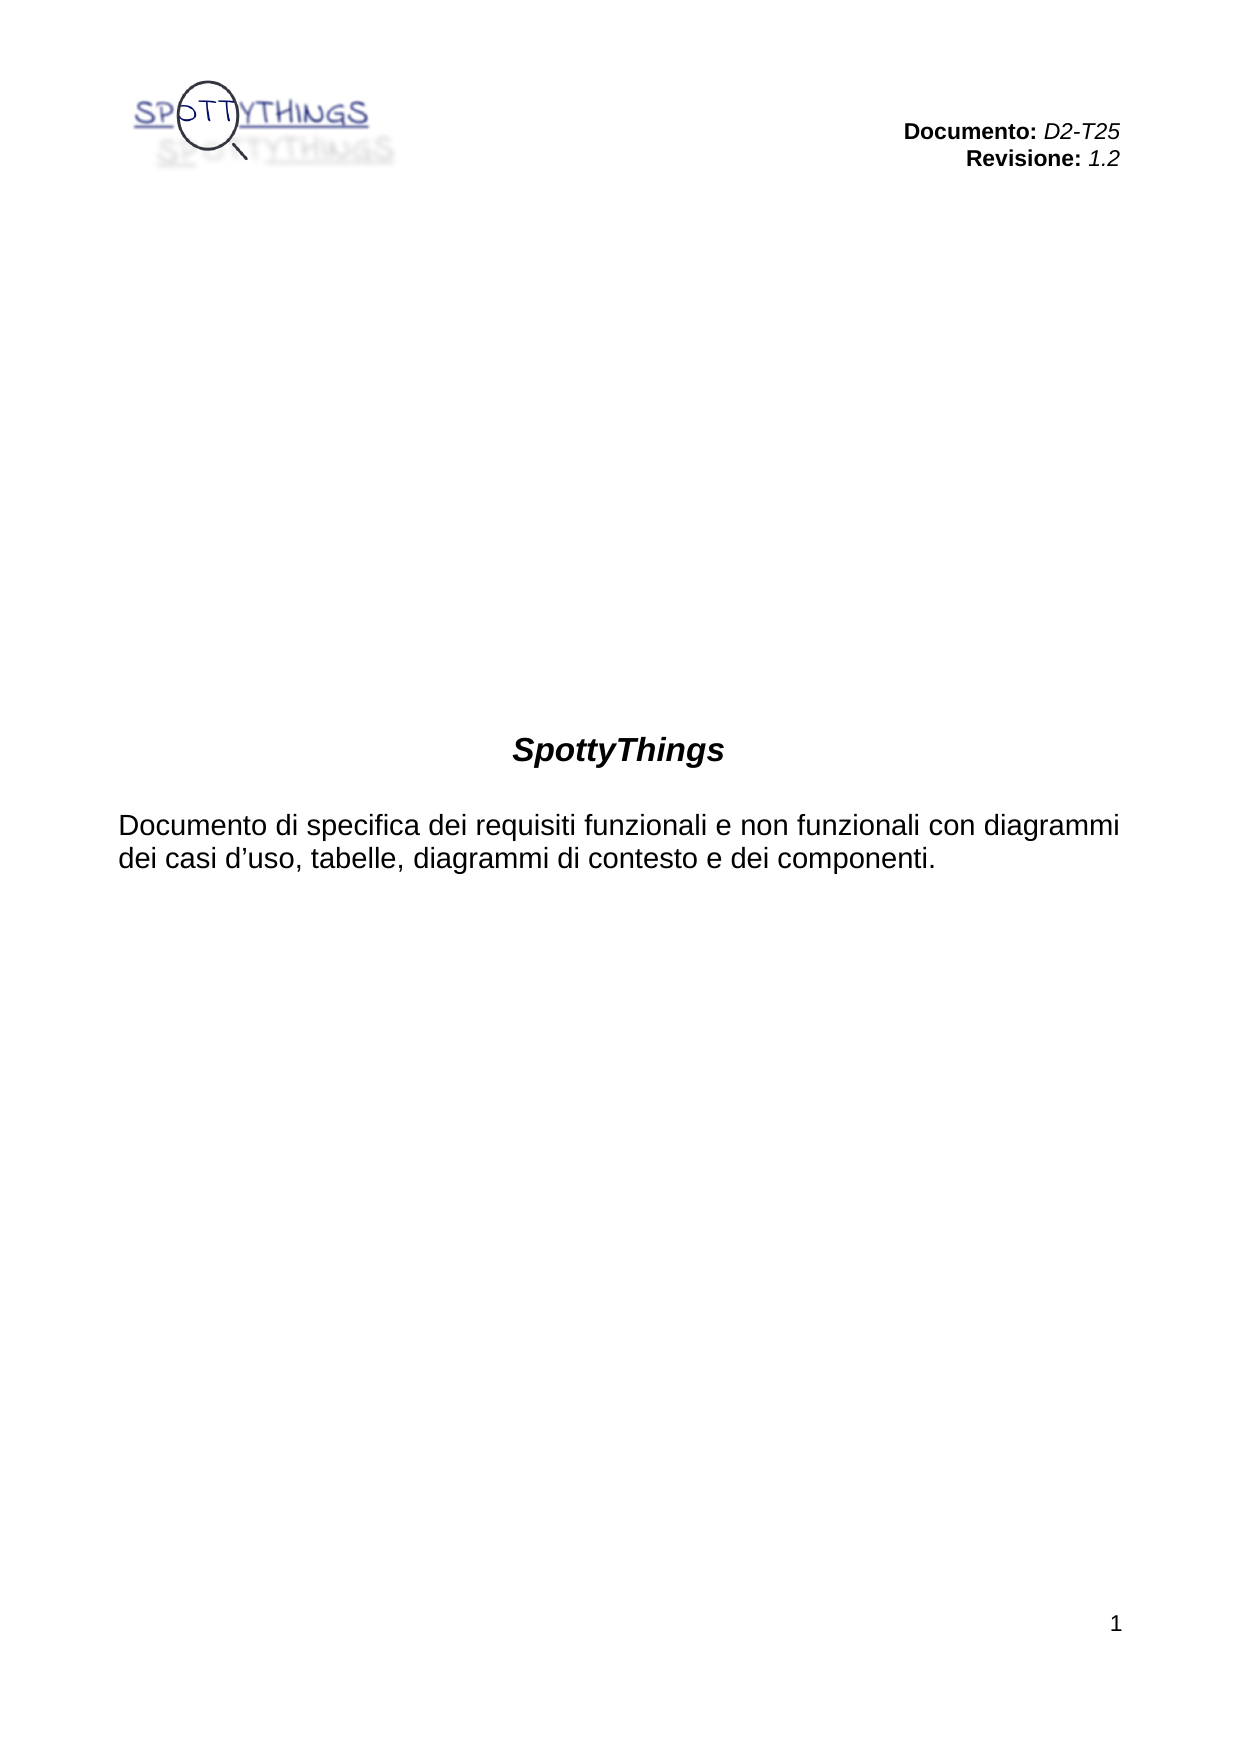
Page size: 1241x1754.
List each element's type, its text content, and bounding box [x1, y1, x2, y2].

text Documento di specifica dei requisiti funzionali e non funzionali con diagrammi dei casi d’uso, tabelle, diagrammi di contesto e dei componenti. [118, 808, 1122, 875]
text SpottyThings [118, 730, 1122, 769]
picture [123, 73, 399, 187]
